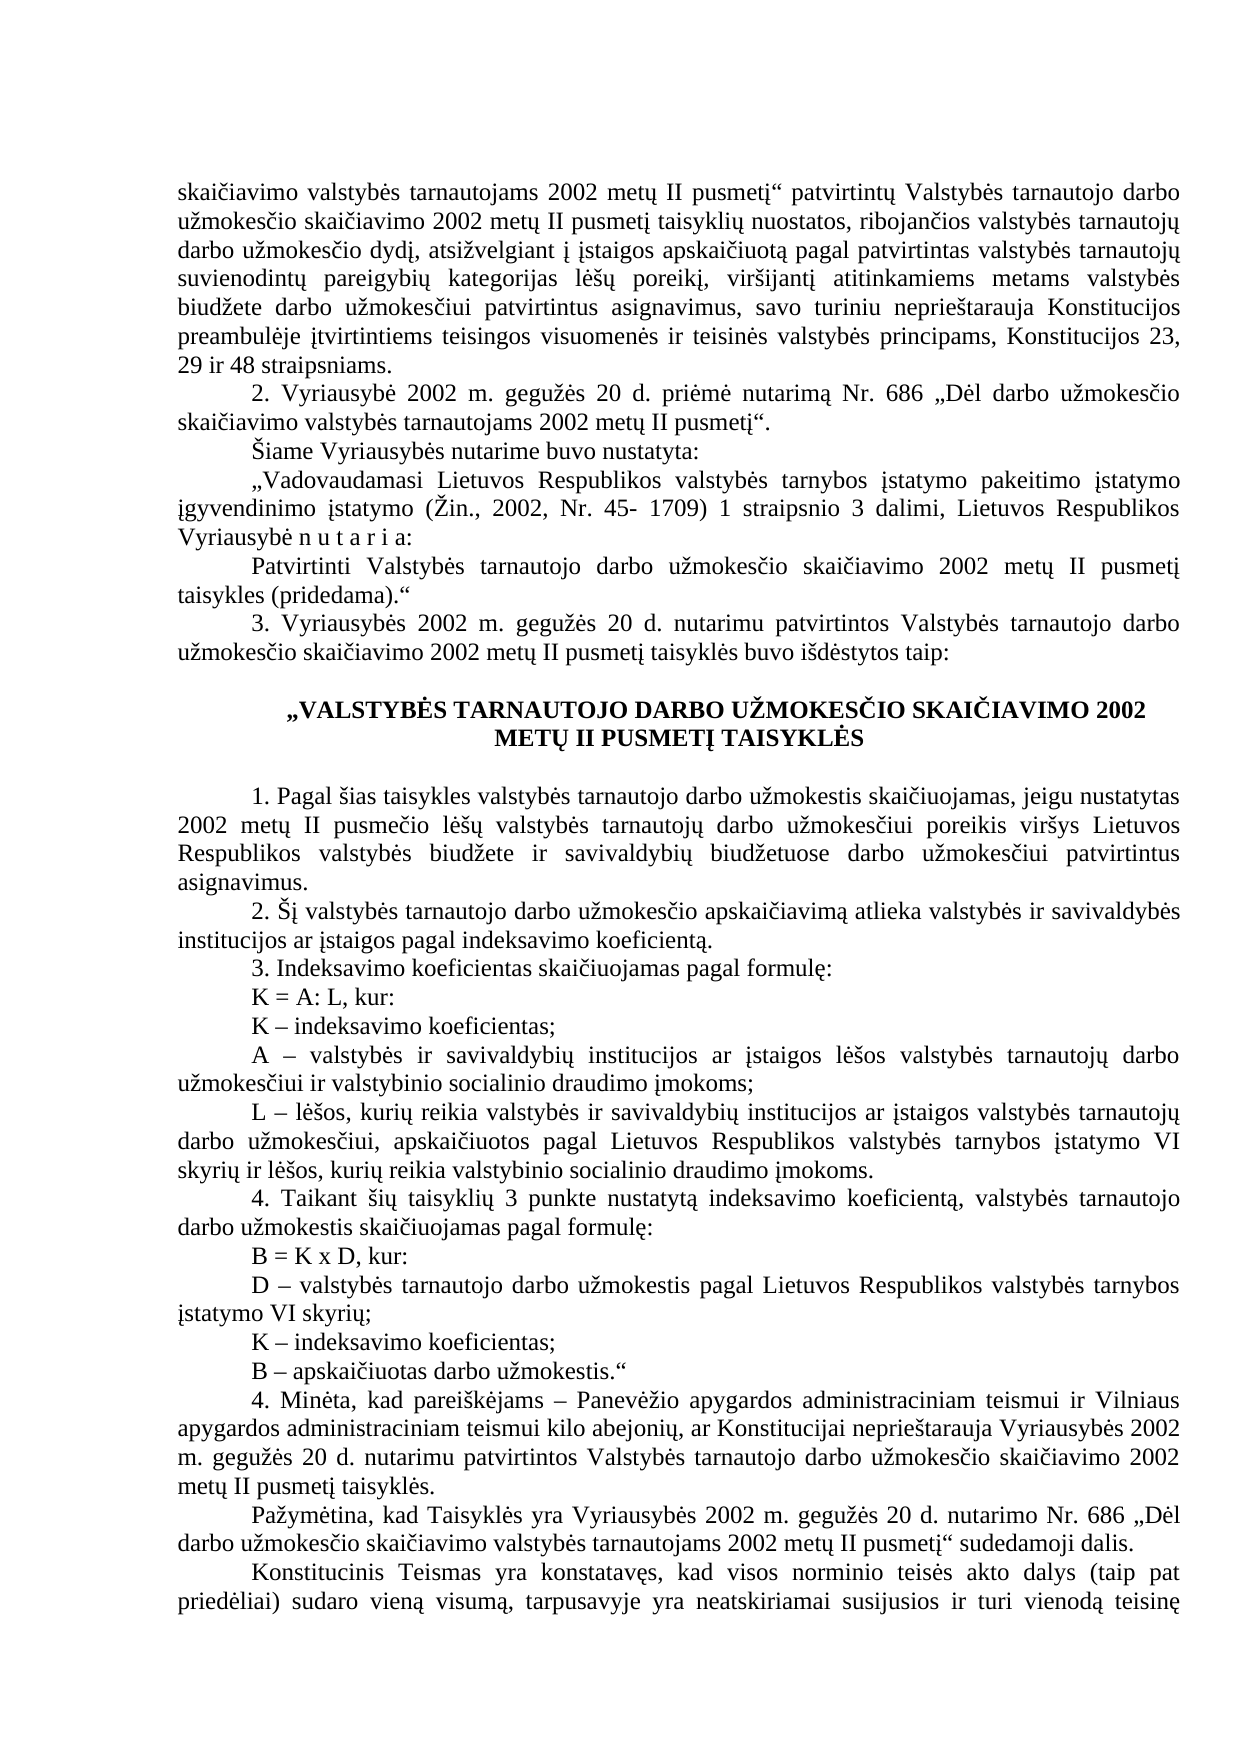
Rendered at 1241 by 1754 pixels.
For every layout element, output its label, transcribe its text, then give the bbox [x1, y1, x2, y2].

text 3. Vyriausybės 2002 m. gegužės 20 d. nutarimu patvirtintos Valstybės tarnautojo darbo užmokesčio skaičiavimo 2002 metų II pusmetį taisyklės buvo išdėstytos taip: [177, 608, 1181, 666]
text „VALSTYBĖS TARNAUTOJO DARBO UŽMOKESČIO SKAIČIAVIMO 2002 METŲ II PUSMETĮ TAISYKLĖS [177, 695, 1181, 752]
text D – valstybės tarnautojo darbo užmokestis pagal Lietuvos Respublikos valstybės tarnybos įstatymo VI skyrių; [177, 1270, 1181, 1327]
text 4. Taikant šių taisyklių 3 punkte nustatytą indeksavimo koeficientą, valstybės tarnautojo darbo užmokestis skaičiuojamas pagal formulę: [177, 1183, 1181, 1241]
text 1. Pagal šias taisykles valstybės tarnautojo darbo užmokestis skaičiuojamas, jeigu nustatytas 2002 metų II pusmečio lėšų valstybės tarnautojų darbo užmokesčiui poreikis viršys Lietuvos Respublikos valstybės biudžete ir savivaldybių biudžetuose darbo užmokesčiui patvirtintus asignavimus. [177, 781, 1181, 896]
text K = A: L, kur: [177, 982, 1181, 1011]
text Konstitucinis Teismas yra konstatavęs, kad visos norminio teisės akto dalys (taip pat priedėliai) sudaro vieną visumą, tarpusavyje yra neatskiriamai susijusios ir turi vienodą teisinę [177, 1557, 1181, 1615]
text 2. Vyriausybė 2002 m. gegužės 20 d. priėmė nutarimą Nr. 686 „Dėl darbo užmokesčio skaičiavimo valstybės tarnautojams 2002 metų II pusmetį“. [177, 378, 1181, 436]
text skaičiavimo valstybės tarnautojams 2002 metų II pusmetį“ patvirtintų Valstybės tarnautojo darbo užmokesčio skaičiavimo 2002 metų II pusmetį taisyklių nuostatos, ribojančios valstybės tarnautojų darbo užmokesčio dydį, atsižvelgiant į įstaigos apskaičiuotą pagal patvirtintas valstybės tarnautojų suvienodintų pareigybių kategorijas lėšų poreikį, viršijantį atitinkamiems metams valstybės biudžete darbo užmokesčiui patvirtintus asignavimus, savo turiniu neprieštarauja Konstitucijos preambulėje įtvirtintiems teisingos visuomenės ir teisinės valstybės principams, Konstitucijos 23, 29 ir 48 straipsniams. [177, 177, 1181, 378]
text K – indeksavimo koeficientas; [177, 1011, 1181, 1040]
text Šiame Vyriausybės nutarime buvo nustatyta: [177, 436, 1181, 465]
text Pažymėtina, kad Taisyklės yra Vyriausybės 2002 m. gegužės 20 d. nutarimo Nr. 686 „Dėl darbo užmokesčio skaičiavimo valstybės tarnautojams 2002 metų II pusmetį“ sudedamoji dalis. [177, 1500, 1181, 1557]
text „Vadovaudamasi Lietuvos Respublikos valstybės tarnybos įstatymo pakeitimo įstatymo įgyvendinimo įstatymo (Žin., 2002, Nr. 45- 1709) 1 straipsnio 3 dalimi, Lietuvos Respublikos Vyriausybė nutaria: [177, 465, 1181, 551]
text Patvirtinti Valstybės tarnautojo darbo užmokesčio skaičiavimo 2002 metų II pusmetį taisykles (pridedama).“ [177, 551, 1181, 608]
text 2. Šį valstybės tarnautojo darbo užmokesčio apskaičiavimą atlieka valstybės ir savivaldybės institucijos ar įstaigos pagal indeksavimo koeficientą. [177, 896, 1181, 953]
text B – apskaičiuotas darbo užmokestis.“ [177, 1356, 1181, 1385]
text A – valstybės ir savivaldybių institucijos ar įstaigos lėšos valstybės tarnautojų darbo užmokesčiui ir valstybinio socialinio draudimo įmokoms; [177, 1040, 1181, 1097]
text K – indeksavimo koeficientas; [177, 1327, 1181, 1356]
text 4. Minėta, kad pareiškėjams – Panevėžio apygardos administraciniam teismui ir Vilniaus apygardos administraciniam teismui kilo abejonių, ar Konstitucijai neprieštarauja Vyriausybės 2002 m. gegužės 20 d. nutarimu patvirtintos Valstybės tarnautojo darbo užmokesčio skaičiavimo 2002 metų II pusmetį taisyklės. [177, 1385, 1181, 1500]
text B = K x D, kur: [177, 1241, 1181, 1270]
text L – lėšos, kurių reikia valstybės ir savivaldybių institucijos ar įstaigos valstybės tarnautojų darbo užmokesčiui, apskaičiuotos pagal Lietuvos Respublikos valstybės tarnybos įstatymo VI skyrių ir lėšos, kurių reikia valstybinio socialinio draudimo įmokoms. [177, 1097, 1181, 1183]
text 3. Indeksavimo koeficientas skaičiuojamas pagal formulę: [177, 953, 1181, 982]
